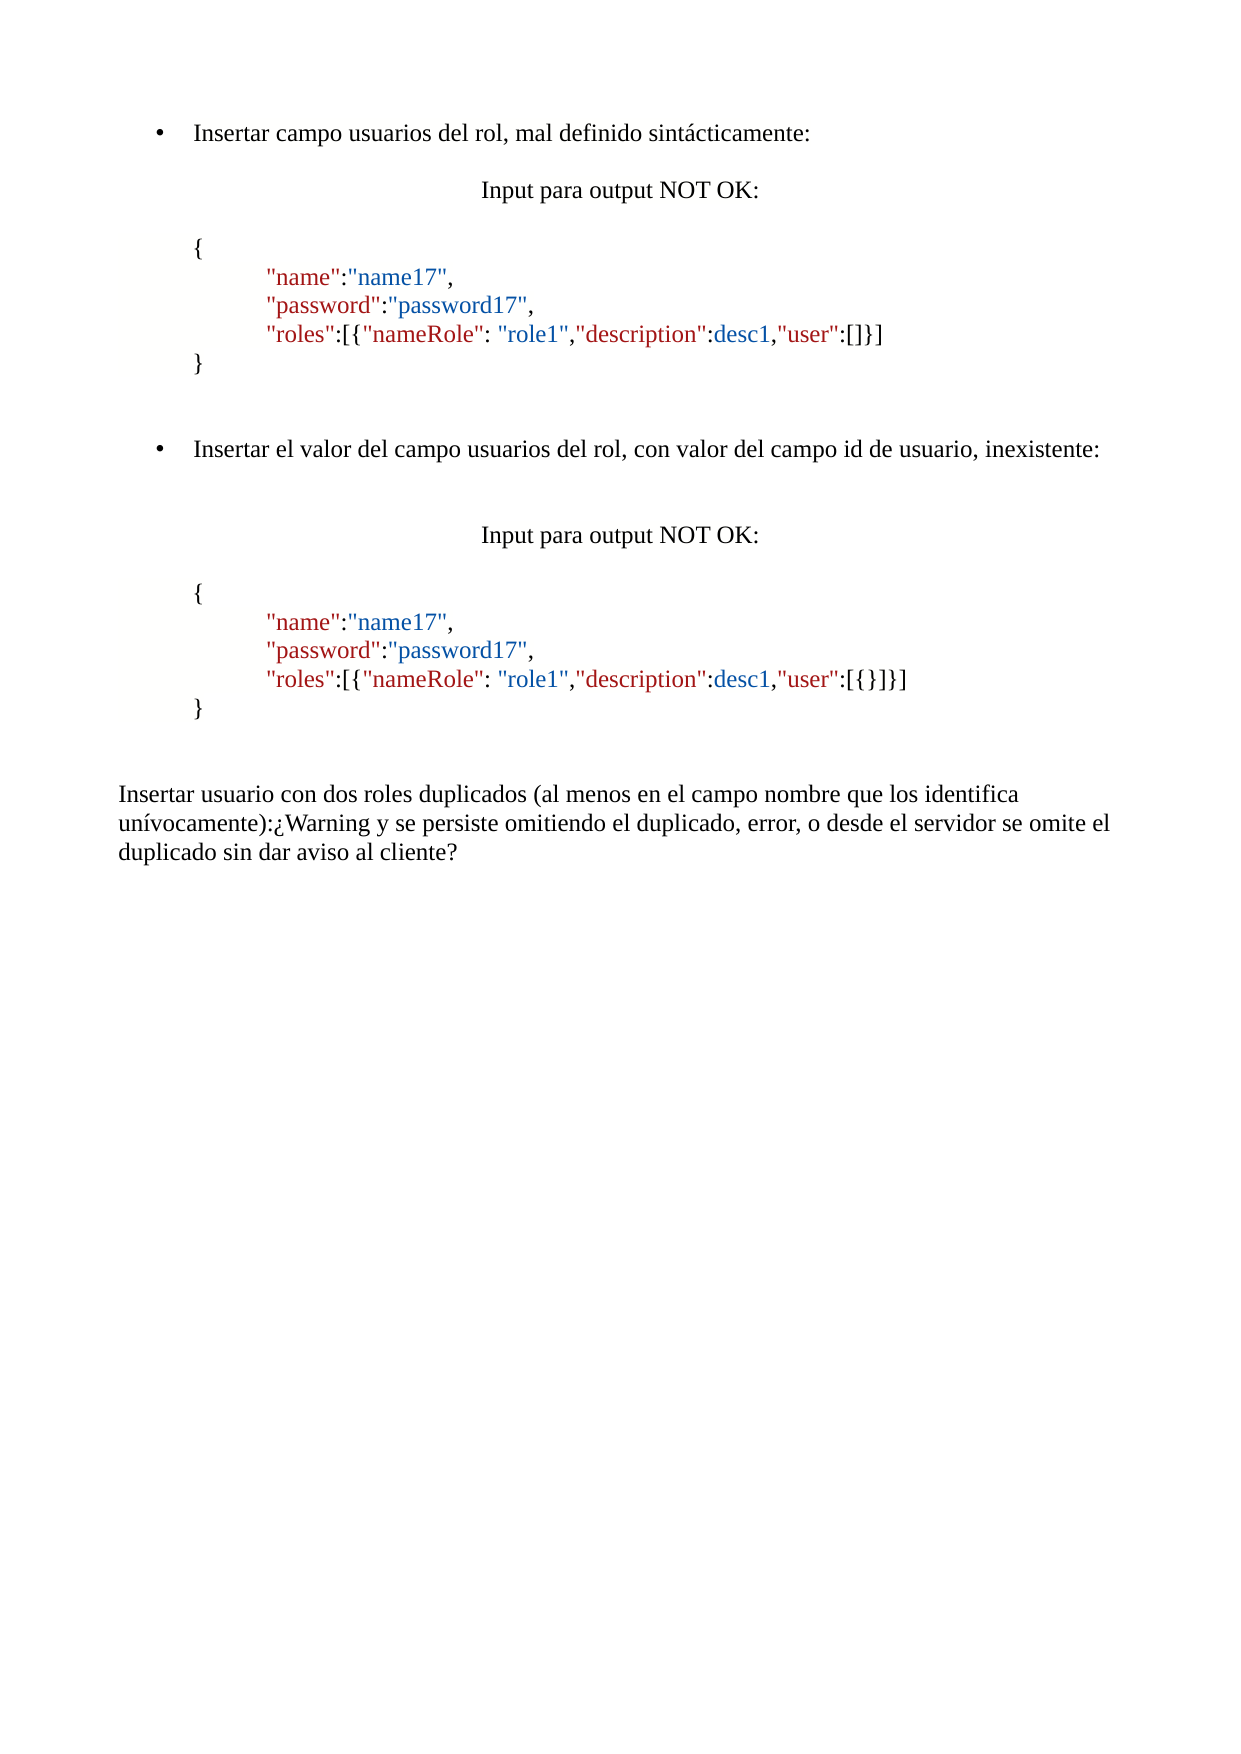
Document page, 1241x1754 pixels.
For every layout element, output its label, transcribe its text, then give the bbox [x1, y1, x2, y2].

text Input para output NOT OK: [118, 176, 1122, 204]
text Insertar usuario con dos roles duplicados (al menos en el campo nombre que los identifica unívocamente):¿Warning y se persiste omitiendo el duplicado, error, o desde el servidor se omite el duplicado sin dar aviso al cliente? [118, 779, 1122, 866]
text "password":"password17", [118, 636, 1122, 664]
text "name":"name17", [118, 607, 1122, 636]
list Insertar campo usuarios del rol, mal definido sintácticamente: [156, 118, 1122, 147]
text "name":"name17", [118, 262, 1122, 291]
text Input para output NOT OK: [118, 521, 1122, 549]
text } [118, 348, 1122, 377]
text "password":"password17", [118, 291, 1122, 319]
text "roles":[{"nameRole": "role1","description":desc1,"user":[{}]}] [118, 664, 1122, 693]
text { [118, 233, 1122, 262]
list Insertar el valor del campo usuarios del rol, con valor del campo id de usuario, inexistente: [156, 434, 1122, 463]
text { [118, 578, 1122, 607]
text } [118, 693, 1122, 722]
text "roles":[{"nameRole": "role1","description":desc1,"user":[]}] [118, 319, 1122, 348]
